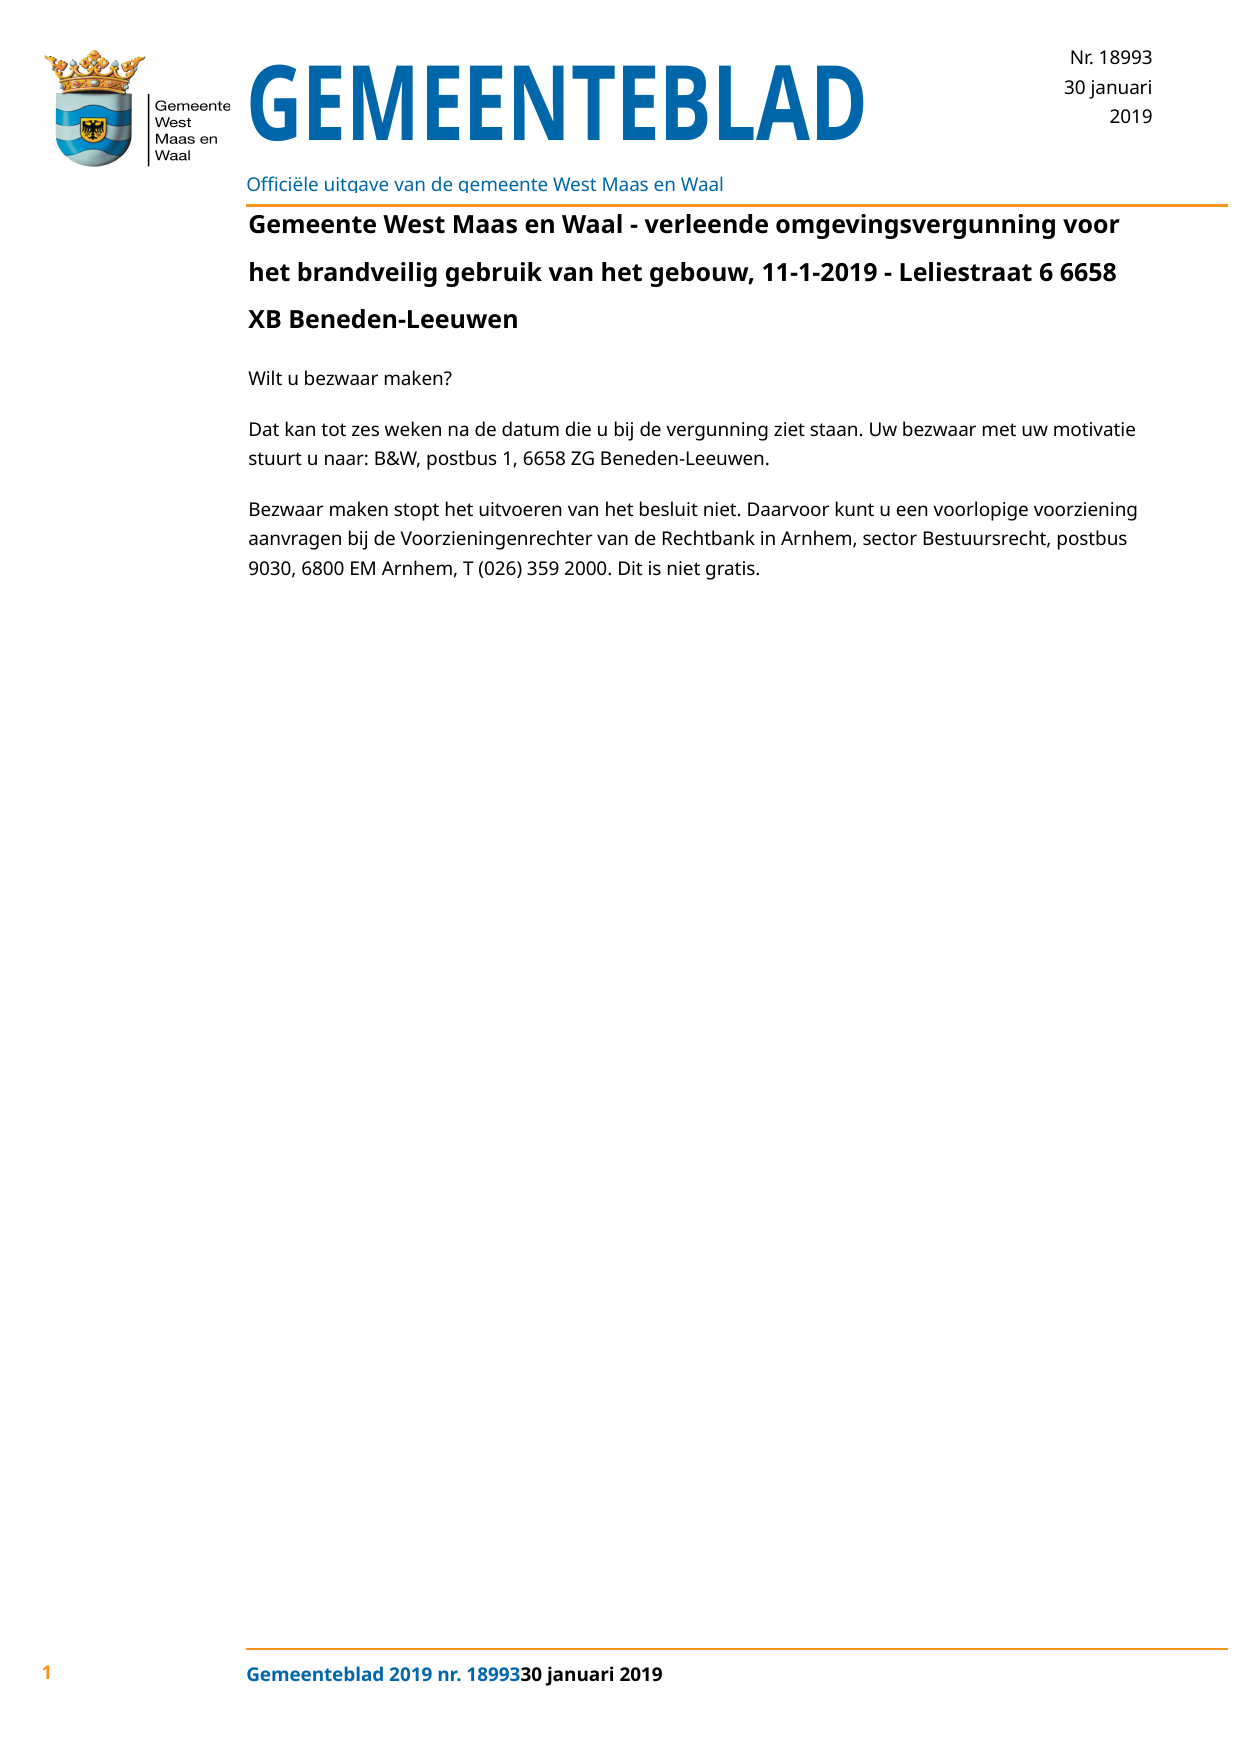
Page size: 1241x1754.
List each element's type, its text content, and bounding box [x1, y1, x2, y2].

picture [41, 47, 231, 172]
text Gemeente West Maas en Waal - verleende omgevingsvergunning voor het brandveilig gebruik van het gebouw, 11-1-2019 - Leliestraat 6 6658 XB Beneden-Leeuwen [248, 207, 1152, 336]
text Wilt u bezwaar maken? [248, 366, 1152, 391]
text Bezwaar maken stopt het uitvoeren van het besluit niet. Daarvoor kunt u een voorlopige voorziening aanvragen bij de Voorzieningenrechter van de Rechtbank in Arnhem, sector Bestuursrecht, postbus 9030, 6800 EM Arnhem, T (026) 359 2000. Dit is niet gratis. [248, 496, 1152, 581]
text Dat kan tot zes weken na de datum die u bij de vergunning ziet staan. Uw bezwaar met uw motivatie stuurt u naar: B&W, postbus 1, 6658 ZG Beneden-Leeuwen. [248, 416, 1152, 471]
